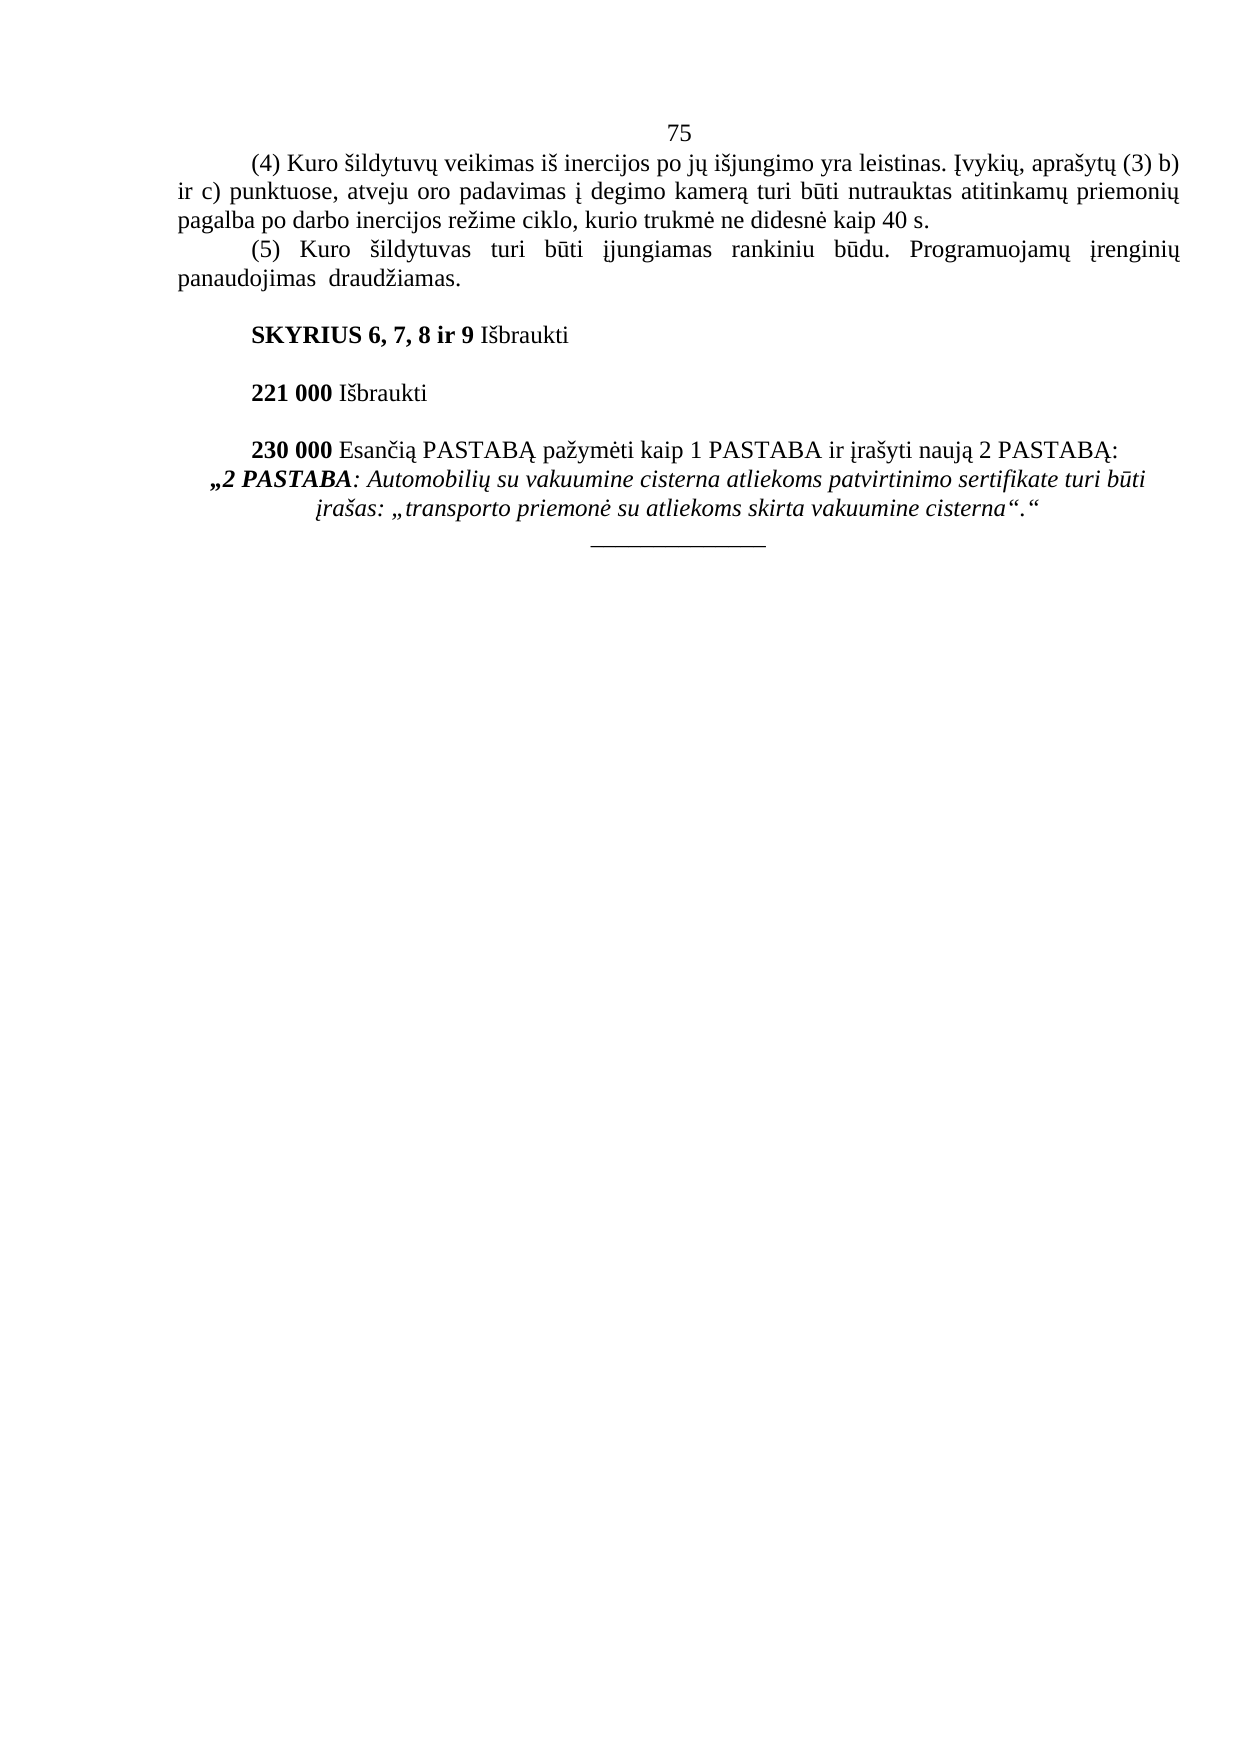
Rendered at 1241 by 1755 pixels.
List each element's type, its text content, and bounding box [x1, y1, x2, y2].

text (4) Kuro šildytuvų veikimas iš inercijos po jų išjungimo yra leistinas. Įvykių, aprašytų (3) b) ir c) punktuose, atveju oro padavimas į degimo kamerą turi būti nutrauktas atitinkamų priemonių pagalba po darbo inercijos režime ciklo, kurio trukmė ne didesnė kaip 40 s. [177, 148, 1181, 234]
text 221 000 Išbraukti [177, 378, 1181, 406]
text „2 PASTABA: Automobilių su vakuumine cisterna atliekoms patvirtinimo sertifikate turi būti įrašas: „transporto priemonė su atliekoms skirta vakuumine cisterna“.“ [177, 464, 1181, 521]
text SKYRIUS 6, 7, 8 ir 9 Išbraukti [177, 320, 1181, 349]
text (5) Kuro šildytuvas turi būti įjungiamas rankiniu būdu. Programuojamų įrenginių panaudojimas draudžiamas. [177, 234, 1181, 291]
text 230 000 Esančią PASTABĄ pažymėti kaip 1 PASTABA ir įrašyti naują 2 PASTABĄ: [177, 435, 1181, 464]
text ______________ [177, 521, 1181, 550]
